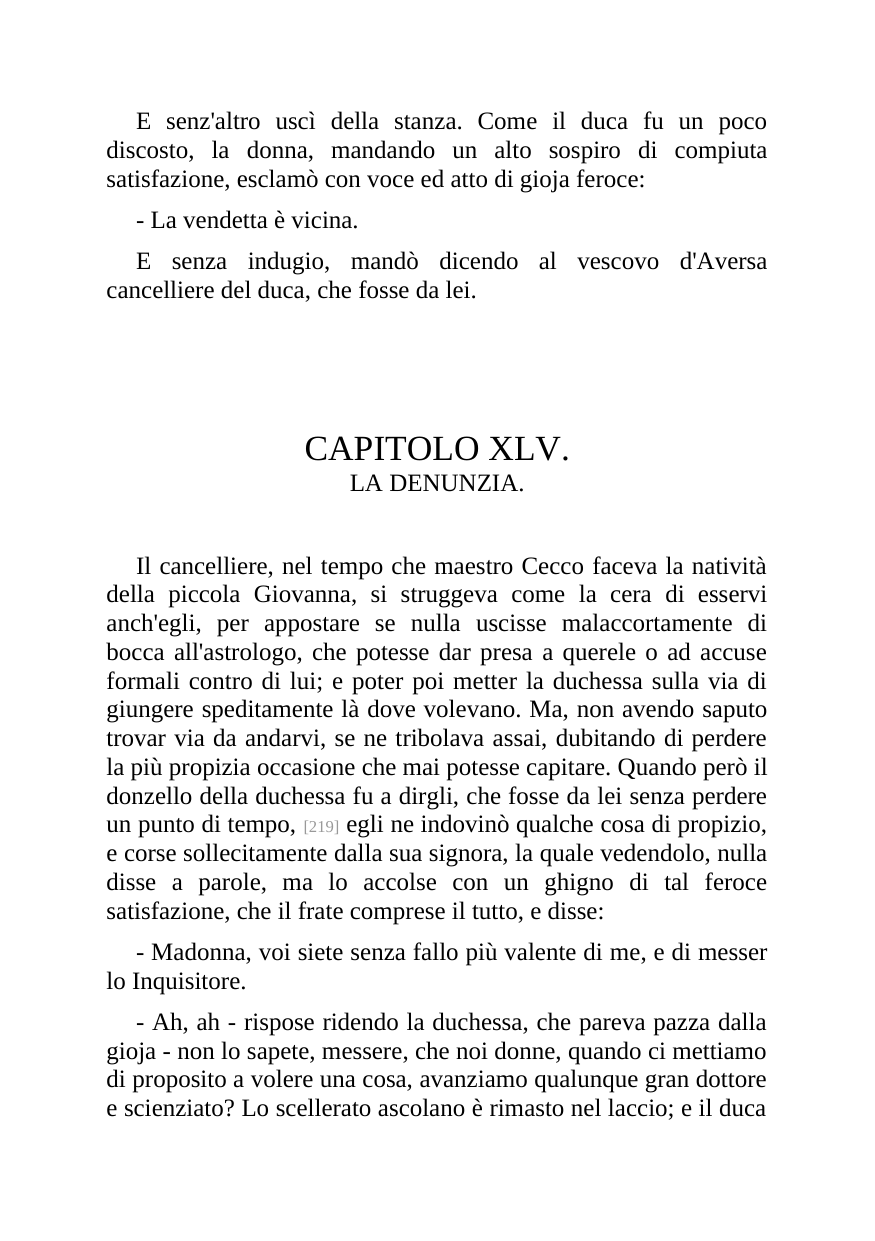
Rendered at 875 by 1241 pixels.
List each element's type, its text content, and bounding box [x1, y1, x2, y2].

text - Madonna, voi siete senza fallo più valente di me, e di messer lo Inquisitore. [106, 937, 768, 994]
text - Ah, ah - rispose ridendo la duchessa, che pareva pazza dalla gioja - non lo sapete, messere, che noi donne, quando ci mettiamo di proposito a volere una cosa, avanziamo qualunque gran dottore e scienziato? Lo scellerato ascolano è rimasto nel laccio; e il duca [106, 1007, 768, 1122]
subtitle CAPITOLO XLV. [106, 427, 768, 468]
text E senza indugio, mandò dicendo al vescovo d'Aversa cancelliere del duca, che fosse da lei. [106, 246, 768, 304]
text - La vendetta è vicina. [106, 205, 768, 234]
subtitle LA DENUNZIA. [106, 468, 768, 497]
text E senz'altro uscì della stanza. Come il duca fu un poco discosto, la donna, mandando un alto sospiro di compiuta satisfazione, esclamò con voce ed atto di gioja feroce: [106, 106, 768, 192]
text Il cancelliere, nel tempo che maestro Cecco faceva la natività della piccola Giovanna, si struggeva come la cera di esservi anch'egli, per appostare se nulla uscisse malaccortamente di bocca all'astrologo, che potesse dar presa a querele o ad accuse formali contro di lui; e poter poi metter la duchessa sulla via di giungere speditamente là dove volevano. Ma, non avendo saputo trovar via da andarvi, se ne tribolava assai, dubitando di perdere la più propizia occasione che mai potesse capitare. Quando però il donzello della duchessa fu a dirgli, che fosse da lei senza perdere un punto di tempo, [219] egli ne indovinò qualche cosa di propizio, e corse sollecitamente dalla sua signora, la quale vedendolo, nulla disse a parole, ma lo accolse con un ghigno di tal feroce satisfazione, che il frate comprese il tutto, e disse: [106, 551, 768, 924]
